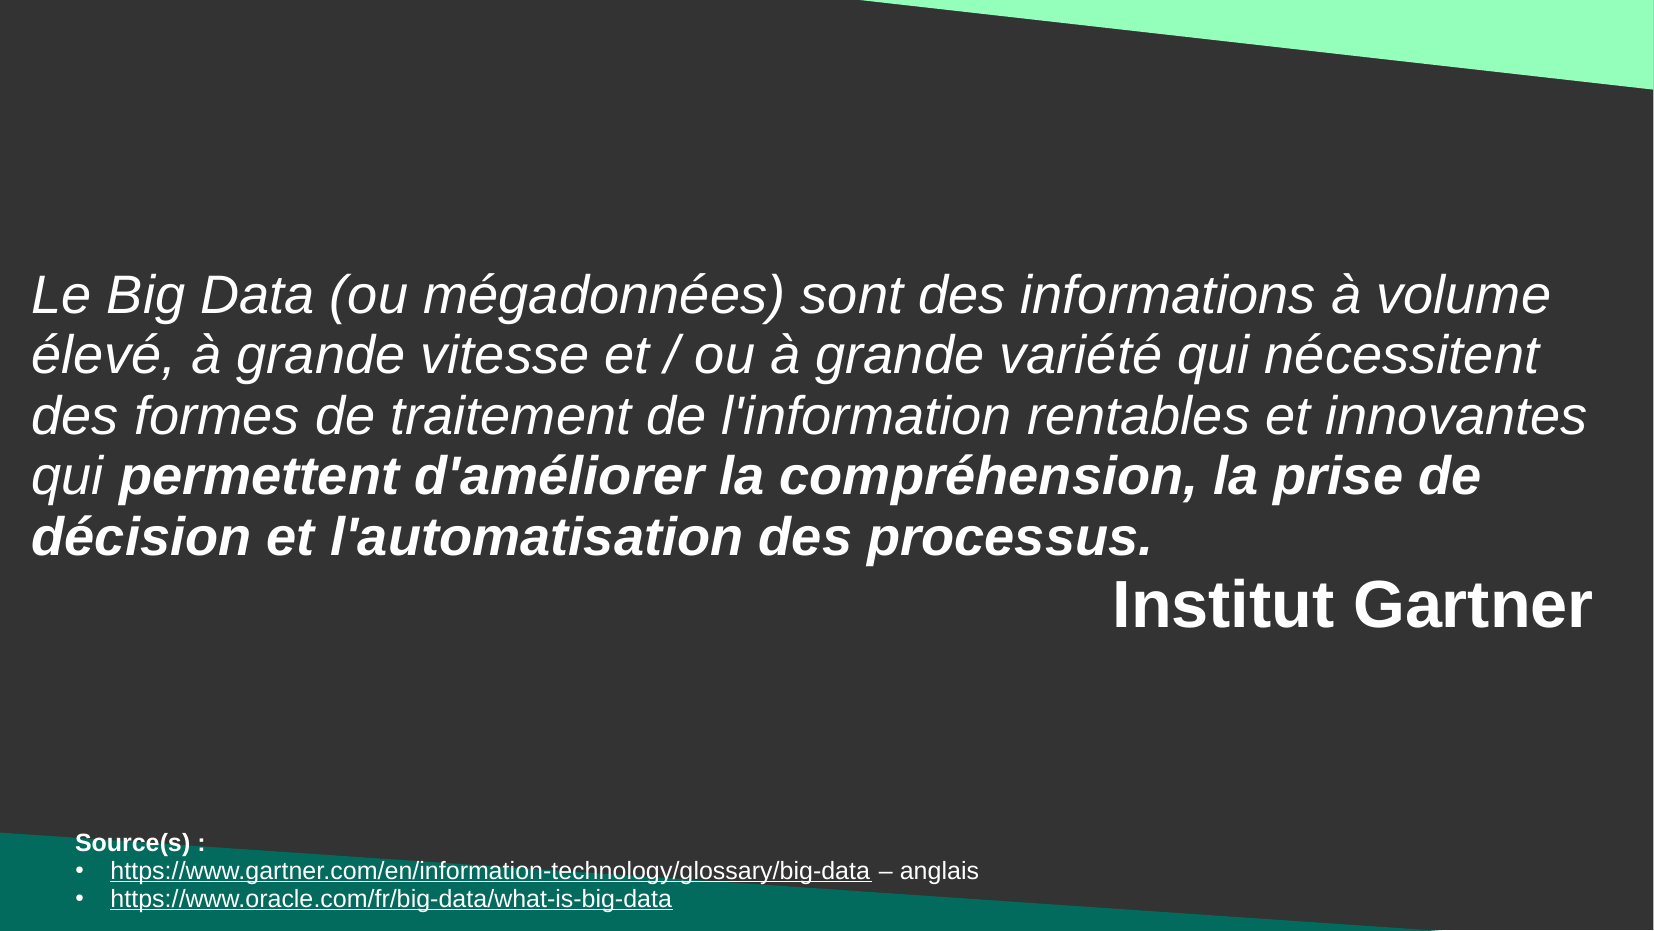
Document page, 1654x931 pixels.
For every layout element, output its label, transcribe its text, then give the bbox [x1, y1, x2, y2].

text_box Source(s) : https://www.gartner.com/en/information-technology/glossary/big-data – anglais https://www.oracle.com/fr/big-data/what-is-big-data [60, 821, 1477, 931]
title Le Big Data (ou mégadonnées) sont des informations à volume élevé, à grande vitesse et / ou à grande variété qui nécessitent des formes de traitement de l'information rentables et innovantes qui permettent d'améliorer la compréhension, la prise de décision et l'automatisation des processus. [31, 264, 1622, 567]
title Institut Gartner [106, 566, 1595, 644]
text_box [859, 0, 1654, 90]
